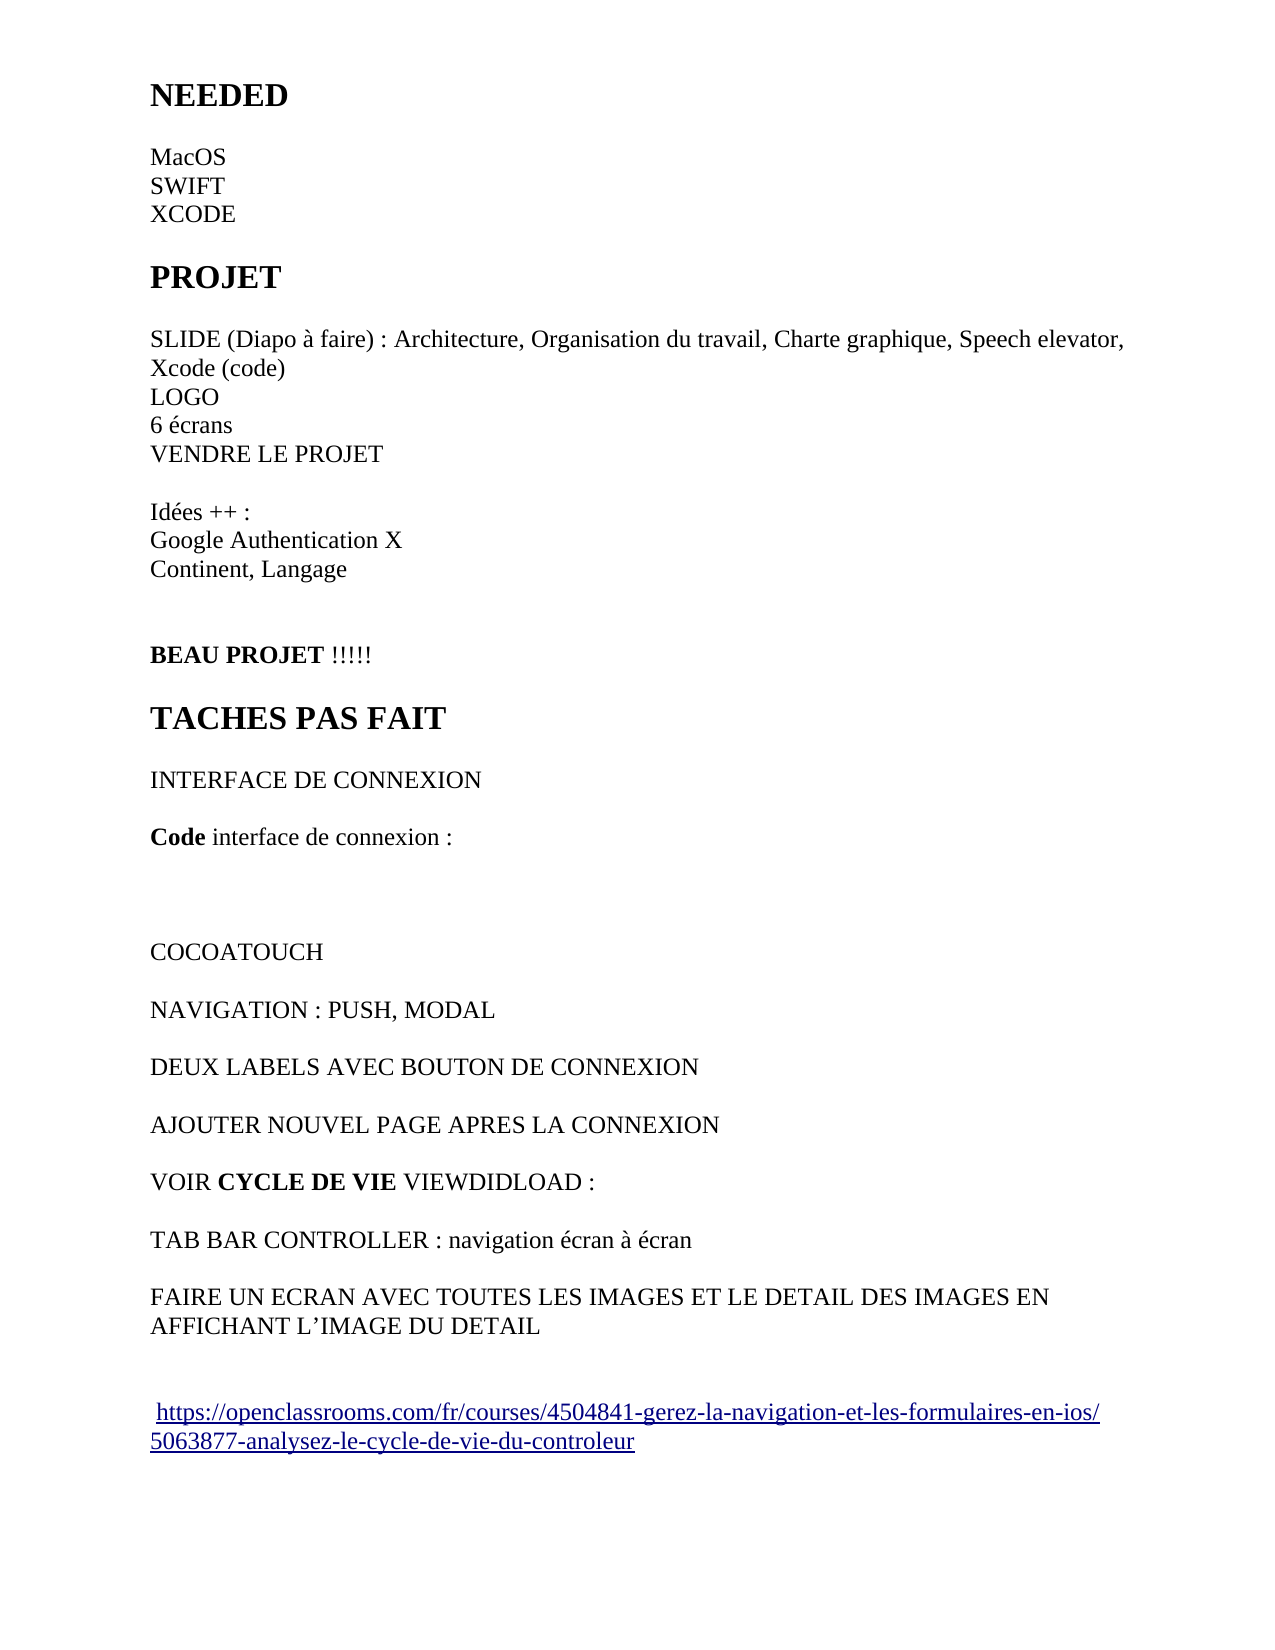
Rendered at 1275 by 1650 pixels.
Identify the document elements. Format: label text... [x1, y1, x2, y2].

text SLIDE (Diapo à faire) : Architecture, Organisation du travail, Charte graphique, Speech elevator, Xcode (code) [150, 324, 1125, 382]
text TACHES PAS FAIT [150, 698, 1125, 736]
text MacOS [150, 142, 1125, 171]
text COCOATOUCH [150, 937, 1125, 966]
text VOIR CYCLE DE VIE VIEWDIDLOAD : [150, 1167, 1125, 1196]
text PROJET [150, 257, 1125, 295]
text INTERFACE DE CONNEXION [150, 765, 1125, 794]
text Google Authentication X [150, 525, 1125, 554]
text Idées ++ : [150, 497, 1125, 525]
text https://openclassrooms.com/fr/courses/4504841-gerez-la-navigation-et-les-formulaires-en-ios/5063877-analysez-le-cycle-de-vie-du-controleur [150, 1397, 1125, 1455]
text Continent, Langage [150, 554, 1125, 583]
text 6 écrans [150, 410, 1125, 439]
text DEUX LABELS AVEC BOUTON DE CONNEXION [150, 1052, 1125, 1081]
text VENDRE LE PROJET [150, 439, 1125, 468]
text TAB BAR CONTROLLER : navigation écran à écran [150, 1225, 1125, 1254]
text Code interface de connexion : [150, 822, 1125, 851]
text AJOUTER NOUVEL PAGE APRES LA CONNEXION [150, 1110, 1125, 1139]
text NEEDED [150, 75, 1125, 113]
text LOGO [150, 382, 1125, 410]
text FAIRE UN ECRAN AVEC TOUTES LES IMAGES ET LE DETAIL DES IMAGES EN AFFICHANT L’IMAGE DU DETAIL [150, 1282, 1125, 1340]
text BEAU PROJET !!!!! [150, 640, 1125, 669]
text NAVIGATION : PUSH, MODAL [150, 995, 1125, 1024]
text SWIFT [150, 171, 1125, 199]
text XCODE [150, 199, 1125, 228]
